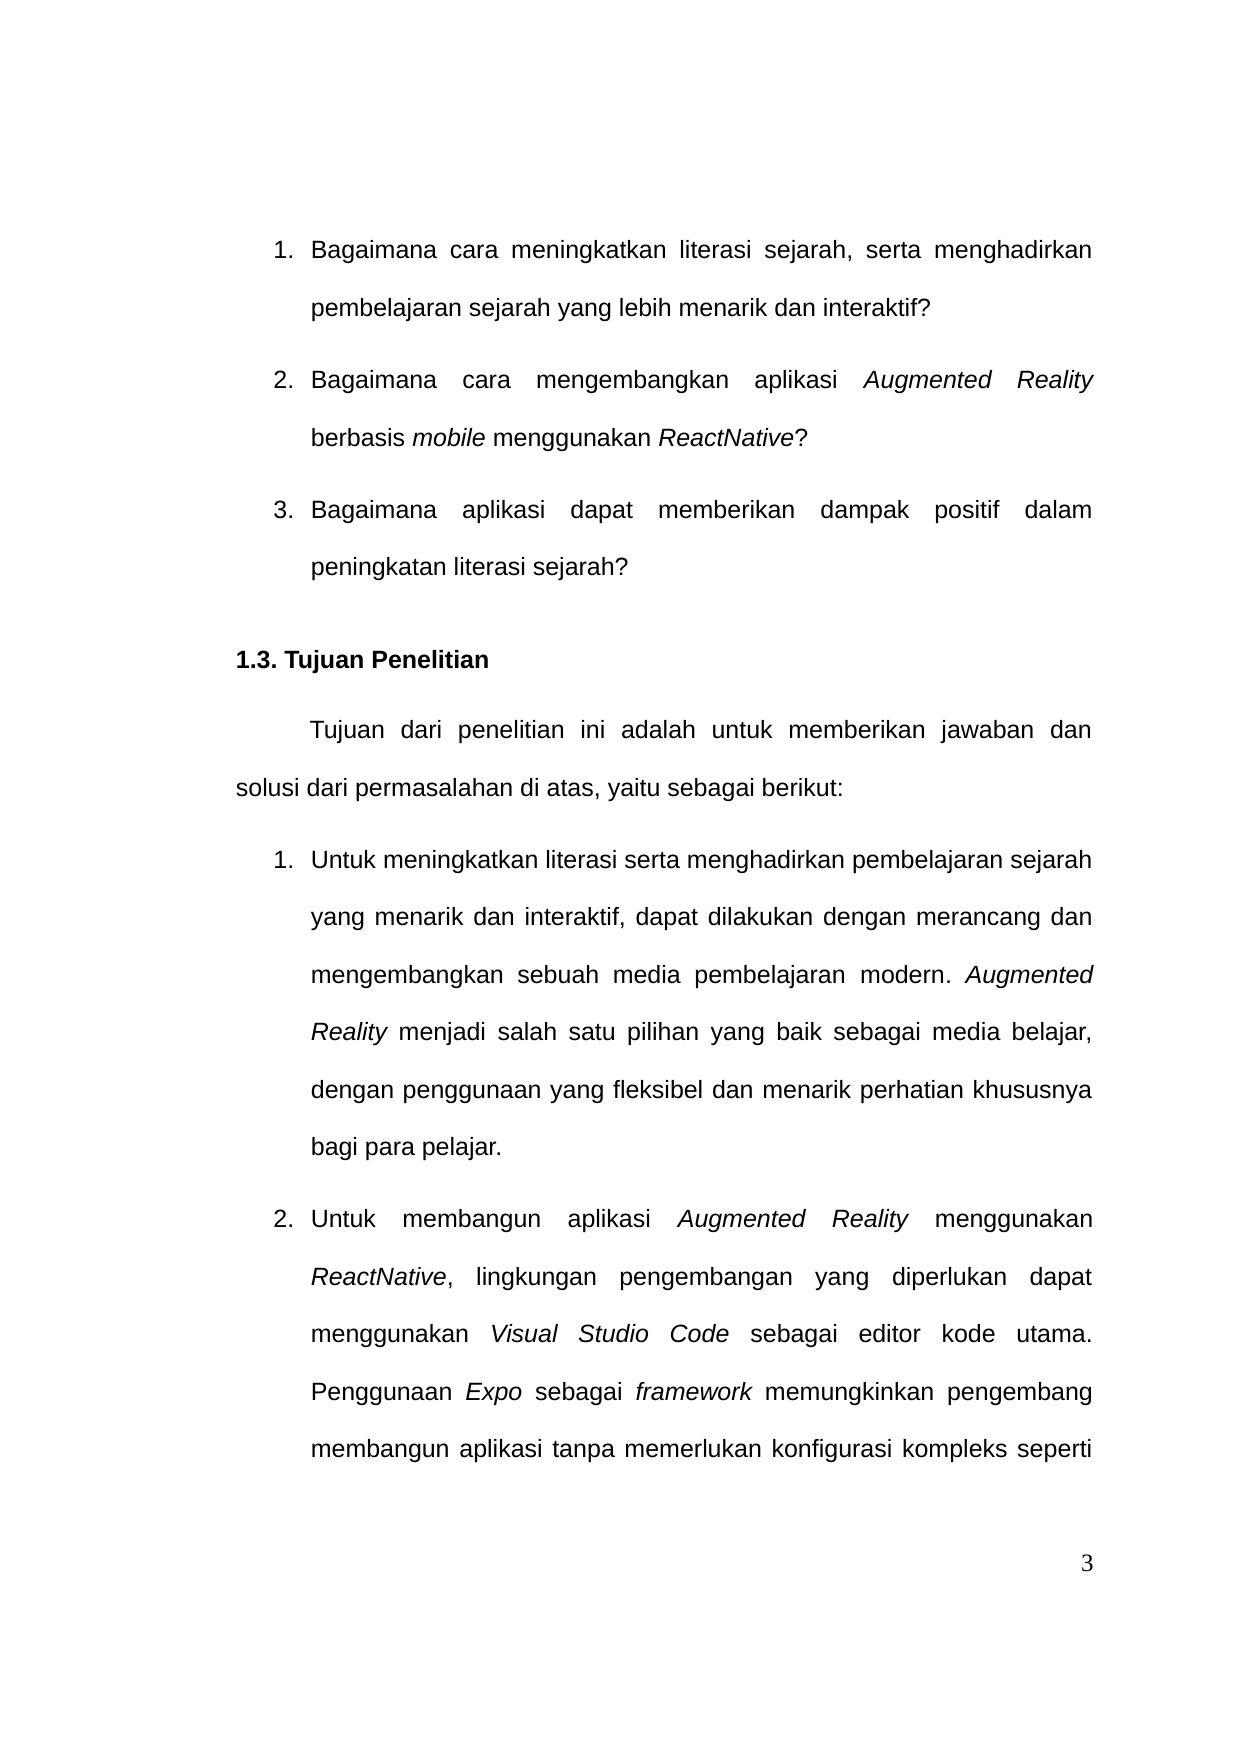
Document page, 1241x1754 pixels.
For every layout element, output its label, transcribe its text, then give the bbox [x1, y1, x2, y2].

subtitle 1.3. Tujuan Penelitian [236, 645, 1093, 674]
list Untuk meningkatkan literasi serta menghadirkan pembelajaran sejarah yang menarik dan interaktif, dapat dilakukan dengan merancang dan mengembangkan sebuah media pembelajaran modern. Augmented Reality menjadi salah satu pilihan yang baik sebagai media belajar, dengan penggunaan yang fleksibel dan menarik perhatian khususnya bagi para pelajar. [273, 845, 1093, 1161]
list Bagaimana cara mengembangkan aplikasi Augmented Reality berbasis mobile menggunakan ReactNative? [273, 365, 1093, 451]
list Bagaimana aplikasi dapat memberikan dampak positif dalam peningkatan literasi sejarah? [273, 495, 1093, 581]
list Bagaimana cara meningkatkan literasi sejarah, serta menghadirkan pembelajaran sejarah yang lebih menarik dan interaktif? [273, 236, 1093, 322]
text Tujuan dari penelitian ini adalah untuk memberikan jawaban dan solusi dari permasalahan di atas, yaitu sebagai berikut: [236, 715, 1093, 801]
list Untuk membangun aplikasi Augmented Reality menggunakan ReactNative, lingkungan pengembangan yang diperlukan dapat menggunakan Visual Studio Code sebagai editor kode utama. Penggunaan Expo sebagai framework memungkinkan pengembang membangun aplikasi tanpa memerlukan konfigurasi kompleks seperti [273, 1204, 1093, 1463]
